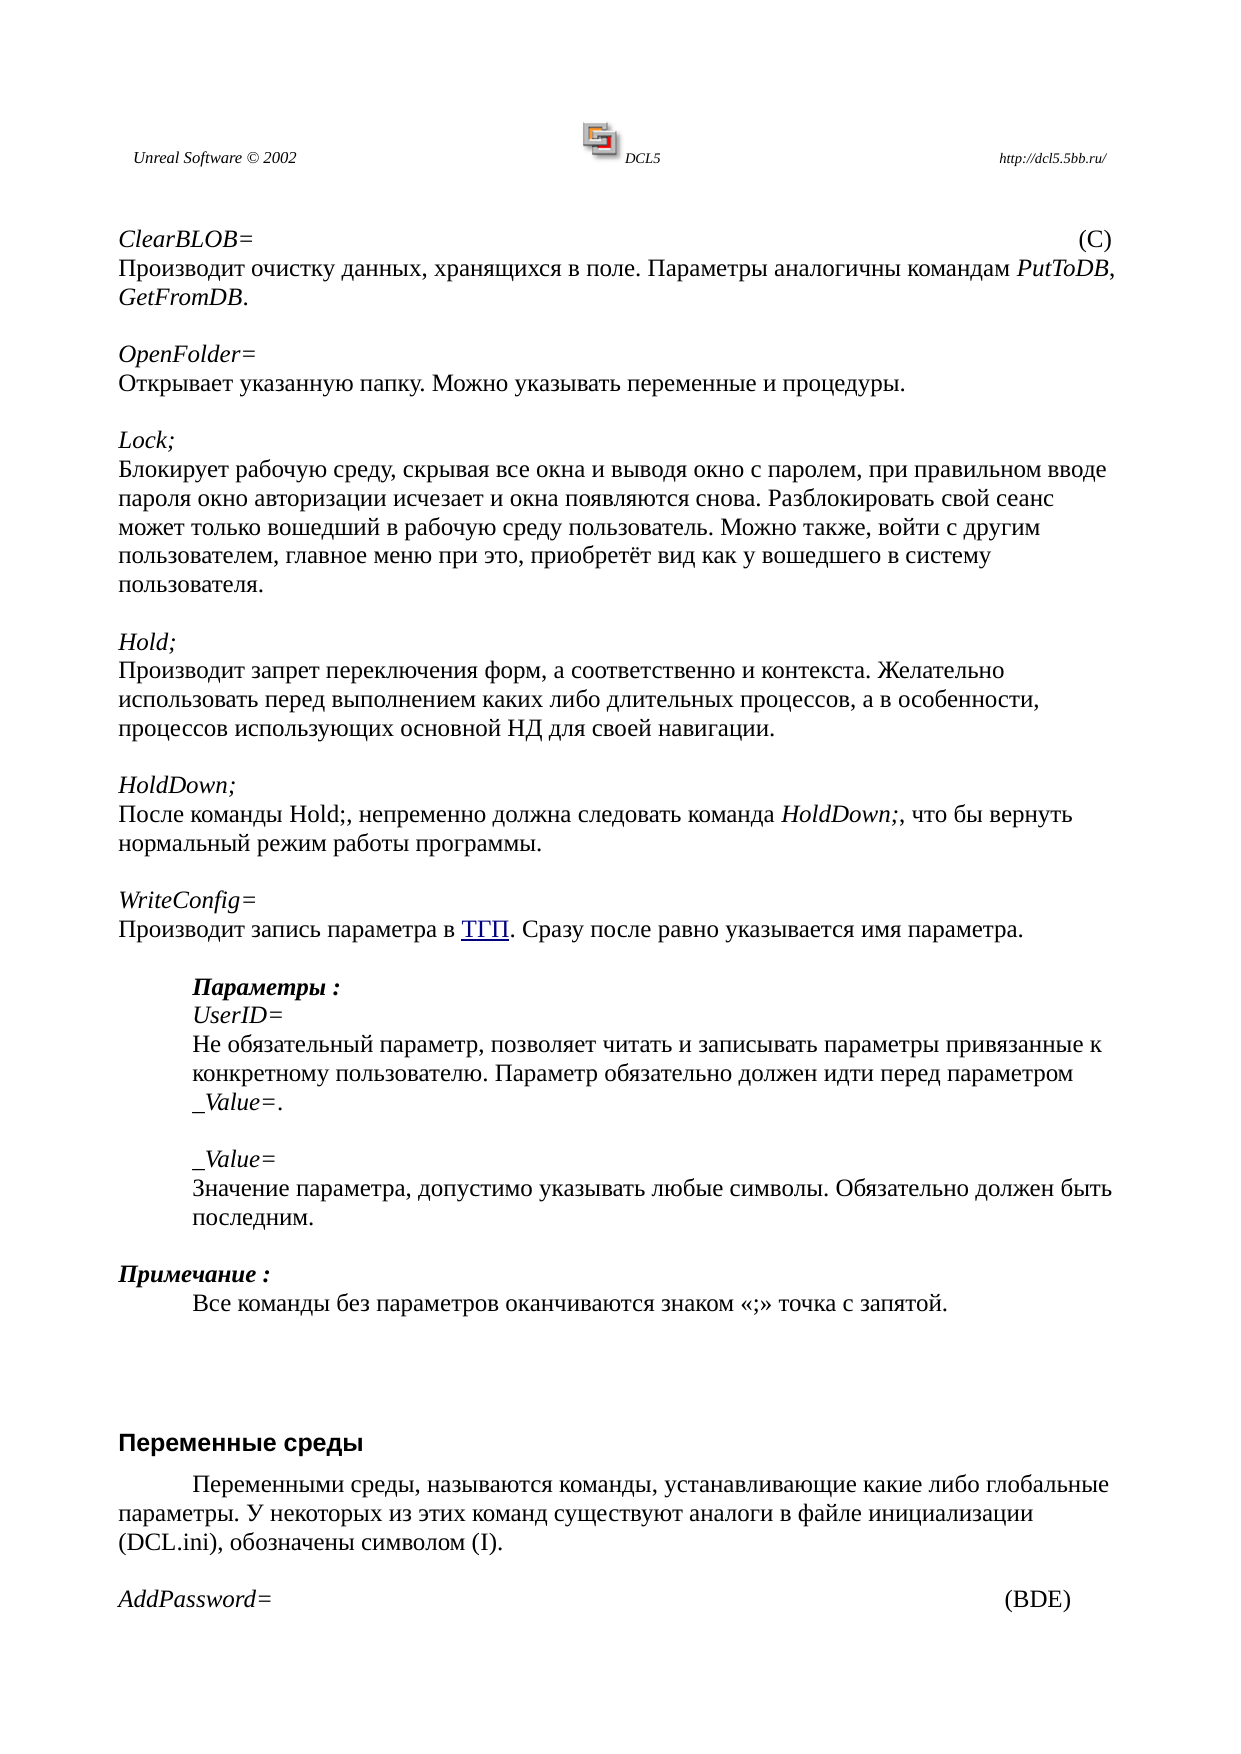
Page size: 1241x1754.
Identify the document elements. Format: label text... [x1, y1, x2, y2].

text UserID= [118, 1000, 1122, 1029]
text Производит очистку данных, хранящихся в поле. Параметры аналогичны командам PutToDB, GetFromDB. [118, 253, 1122, 310]
text Значение параметра, допустимо указывать любые символы. Обязательно должен быть последним. [118, 1173, 1122, 1230]
text Все команды без параметров оканчиваются знаком «;» точка с запятой. [118, 1288, 1122, 1317]
text Производит запрет переключения форм, а соответственно и контекста. Желательно использовать перед выполнением каких либо длительных процессов, а в особенности, процессов использующих основной НД для своей навигации. [118, 655, 1122, 742]
subtitle Переменные среды [118, 1428, 1122, 1457]
text Открывает указанную папку. Можно указывать переменные и процедуры. [118, 368, 1122, 397]
text Примечание : [118, 1259, 1122, 1288]
text Параметры : [118, 972, 1122, 1000]
text Блокирует рабочую среду, скрывая все окна и выводя окно с паролем, при правильном вводе пароля окно авторизации исчезает и окна появляются снова. Разблокировать свой сеанс может только вошедший в рабочую среду пользователь. Можно также, войти с другим пользователем, главное меню при это, приобретёт вид как у вошедшего в систему пользователя. [118, 454, 1122, 598]
text Не обязательный параметр, позволяет читать и записывать параметры привязанные к конкретному пользователю. Параметр обязательно должен идти перед параметром _Value=. [118, 1029, 1122, 1115]
text Переменными среды, называются команды, устанавливающие какие либо глобальные параметры. У некоторых из этих команд существуют аналоги в файле инициализации (DCL.ini), обозначены символом (I). [118, 1469, 1122, 1555]
picture [579, 118, 625, 164]
text Hold; [118, 627, 1122, 655]
text После команды Hold;, непременно должна следовать команда HoldDown;, что бы вернуть нормальный режим работы программы. [118, 799, 1122, 857]
text WriteConfig= [118, 885, 1122, 914]
text HoldDown; [118, 770, 1122, 799]
text _Value= [118, 1144, 1122, 1173]
text Lock; [118, 425, 1122, 454]
text Производит запись параметра в ТГП. Сразу после равно указывается имя параметра. [118, 914, 1122, 943]
text ClearBLOB= (C) [118, 224, 1122, 253]
text OpenFolder= [118, 339, 1122, 368]
text AddPassword= (BDE) [118, 1584, 1122, 1613]
